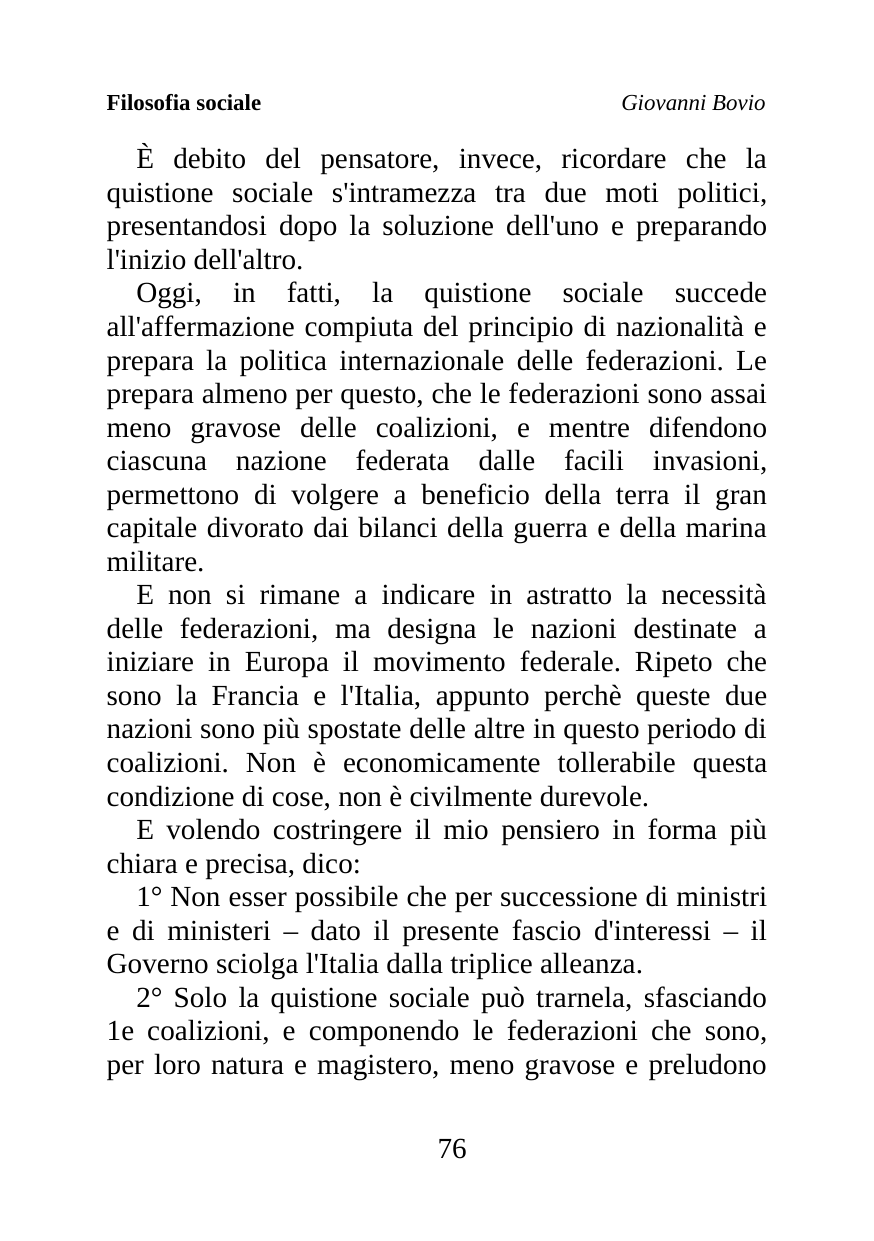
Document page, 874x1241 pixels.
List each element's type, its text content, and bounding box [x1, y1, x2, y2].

text È debito del pensatore, invece, ricordare che la quistione sociale s'intramezza tra due moti politici, presentandosi dopo la soluzione dell'uno e preparando l'inizio dell'altro. [106, 141, 768, 276]
text Oggi, in fatti, la quistione sociale succede all'affermazione compiuta del principio di nazionalità e prepara la politica internazionale delle federazioni. Le prepara almeno per questo, che le federazioni sono assai meno gravose delle coalizioni, e mentre difendono ciascuna nazione federata dalle facili invasioni, permettono di volgere a beneficio della terra il gran capitale divorato dai bilanci della guerra e della marina militare. [106, 276, 768, 577]
text 2° Solo la quistione sociale può trarnela, sfasciando 1e coalizioni, e componendo le federazioni che sono, per loro natura e magistero, meno gravose e preludono [106, 980, 768, 1081]
text 1° Non esser possibile che per successione di ministri e di ministeri – dato il presente fascio d'interessi – il Governo sciolga l'Italia dalla triplice alleanza. [106, 879, 768, 980]
text E non si rimane a indicare in astratto la necessità delle federazioni, ma designa le nazioni destinate a iniziare in Europa il movimento federale. Ripeto che sono la Francia e l'Italia, appunto perchè queste due nazioni sono più spostate delle altre in questo periodo di coalizioni. Non è economicamente tollerabile questa condizione di cose, non è civilmente durevole. [106, 577, 768, 812]
text E volendo costringere il mio pensiero in forma più chiara e precisa, dico: [106, 812, 768, 879]
